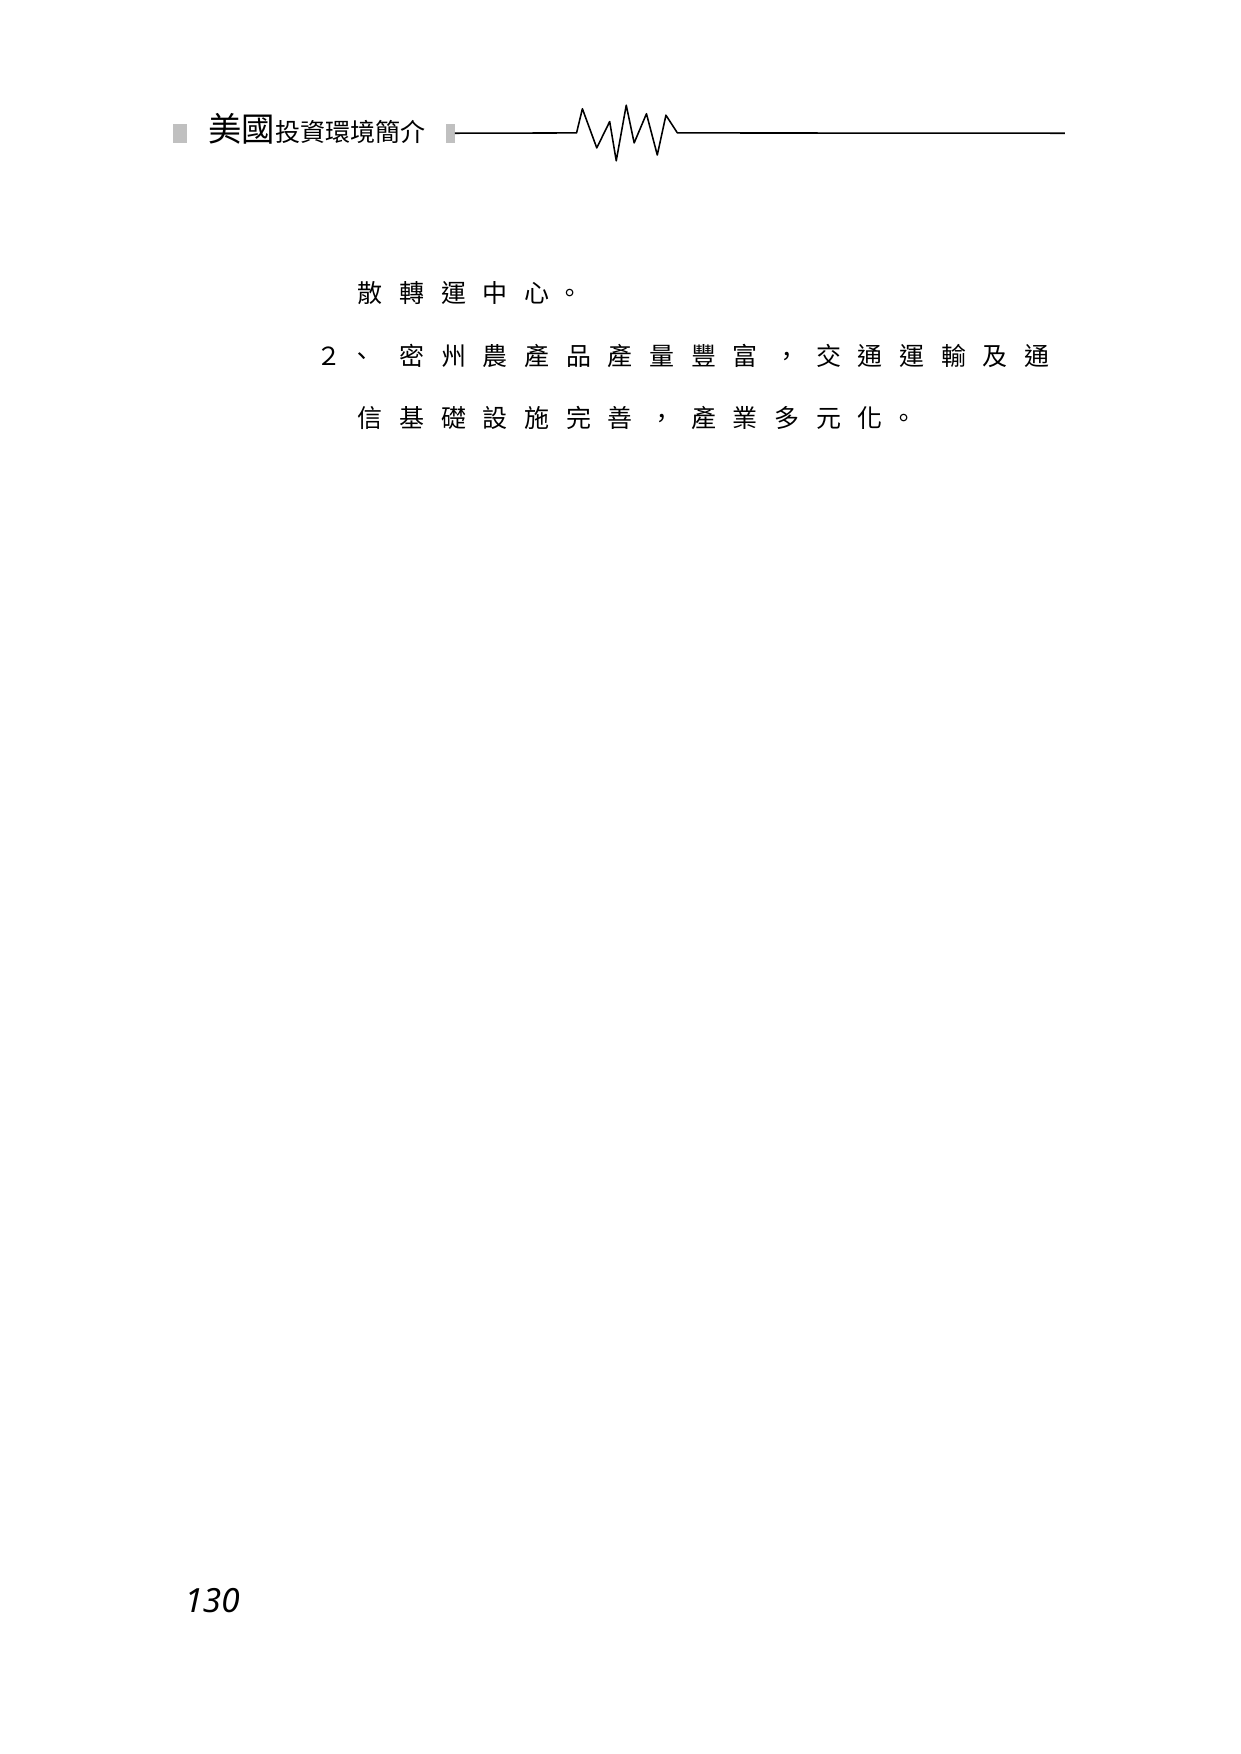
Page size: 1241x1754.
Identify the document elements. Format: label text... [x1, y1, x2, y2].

text ２、密州農產品產量豐富，交通運輸及通信基礎設施完善，產業多元化。 [281, 313, 1058, 438]
text 散轉運中心。 [281, 250, 1058, 313]
